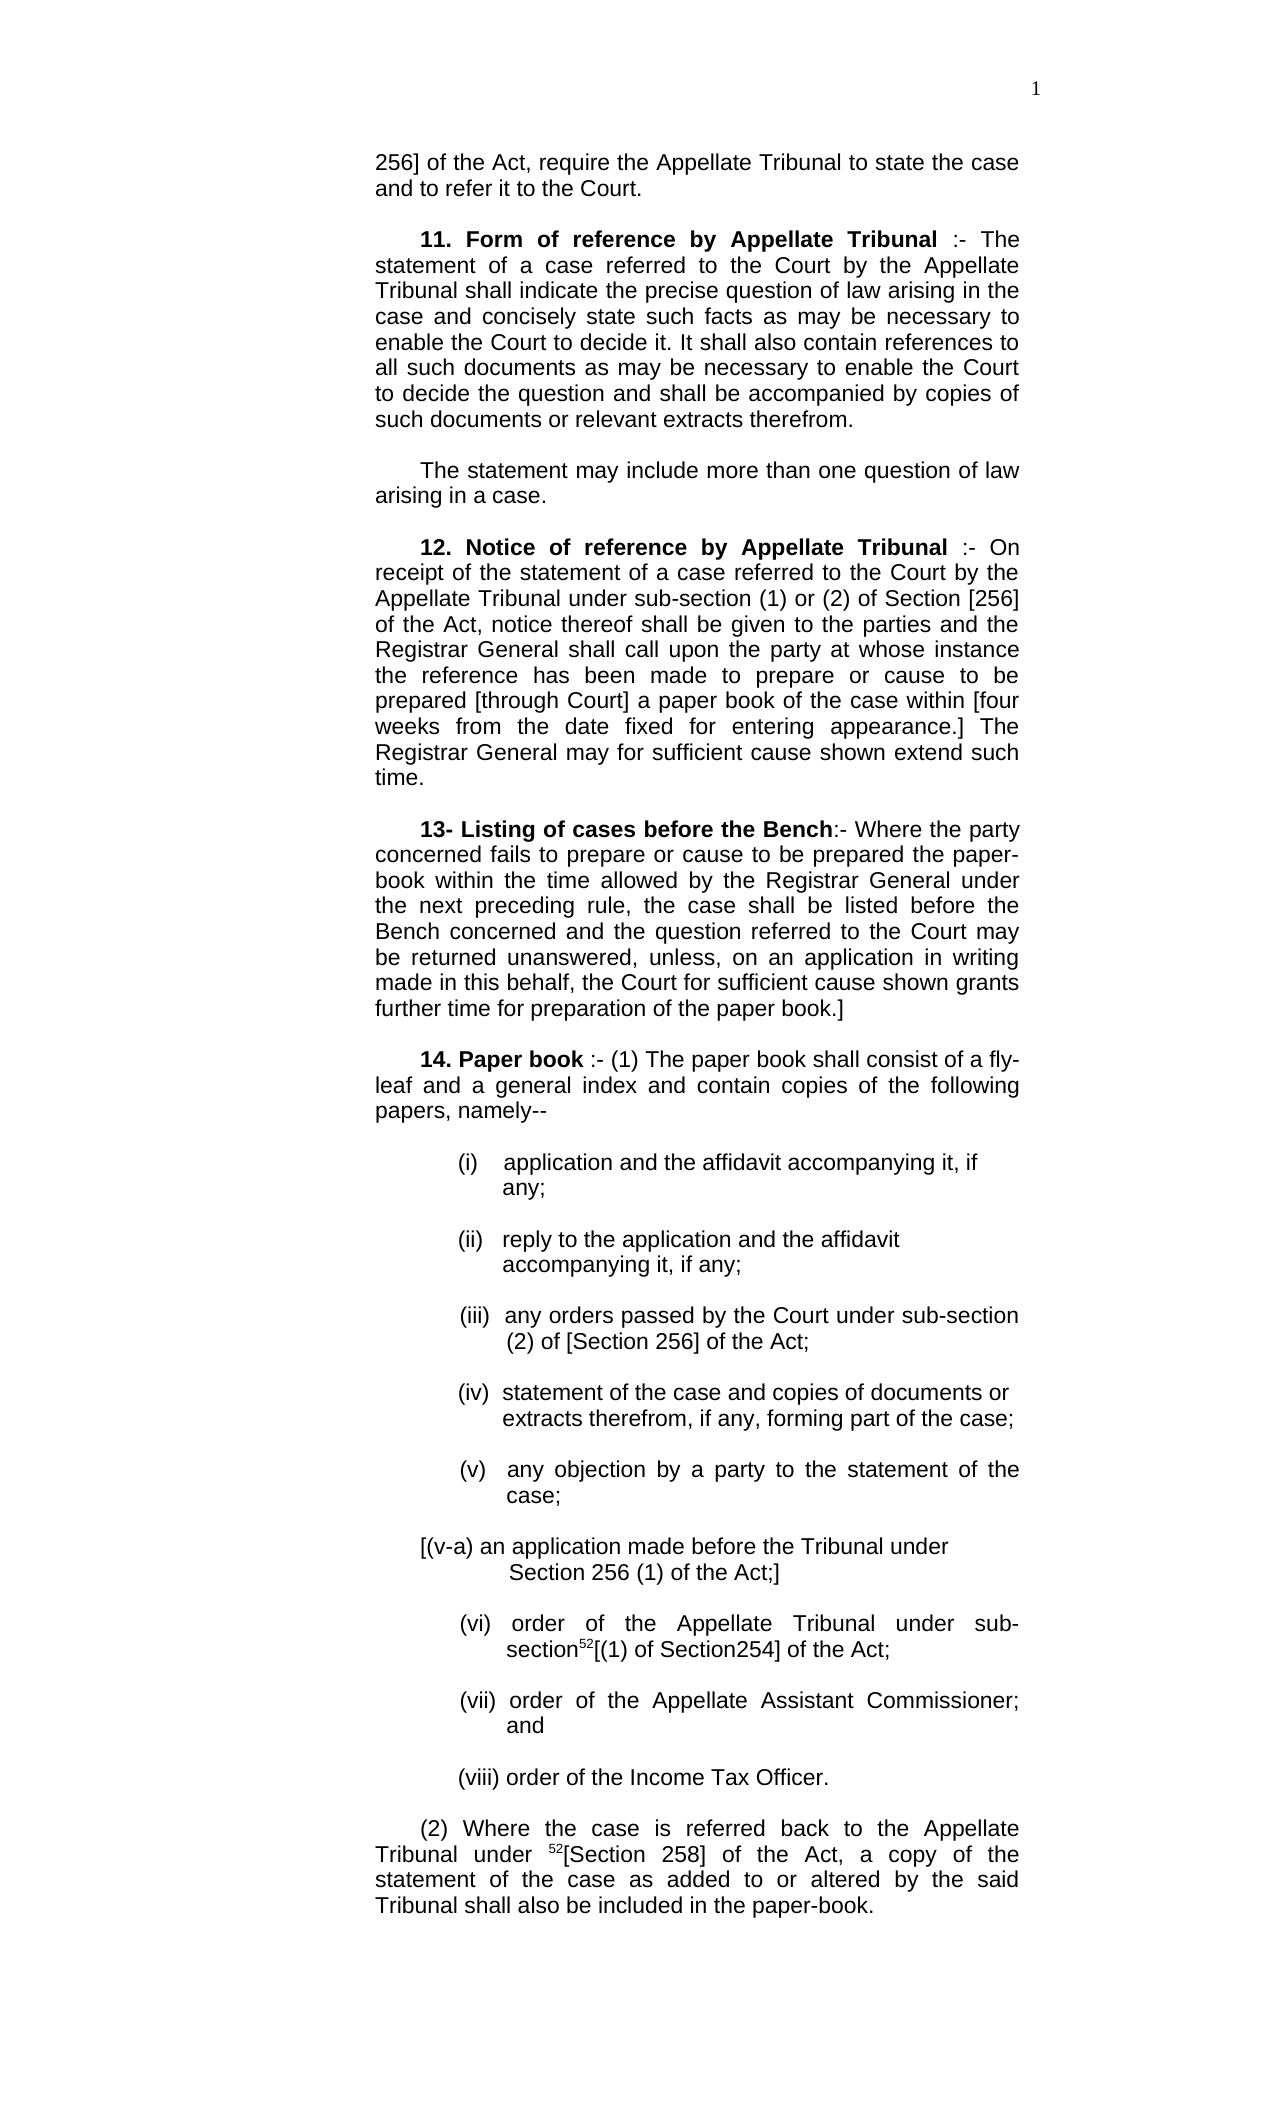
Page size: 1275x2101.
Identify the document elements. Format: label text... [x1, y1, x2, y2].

text (iii) any orders passed by the Court under sub-section (2) of [Section 256] of the Act; [459, 1303, 1020, 1354]
text (vi) order of the Appellate Tribunal under sub- section52[(1) of Section254] of the Act; [459, 1611, 1020, 1662]
text (v) any objection by a party to the statement of the case; [459, 1457, 1020, 1508]
text (2) Where the case is referred back to the Appellate Tribunal under 52[Section 258] of the Act, a copy of the statement of the case as added to or altered by the said Tribunal shall also be included in the paper-book. [375, 1816, 1020, 1918]
text (viii) order of the Income Tax Officer. [375, 1764, 1020, 1790]
text (iv) statement of the case and copies of documents or [375, 1380, 1020, 1406]
text [(v-a) an application made before the Tribunal under [375, 1534, 1020, 1559]
text 256] of the Act, require the Appellate Tribunal to state the case and to refer it to the Court. [375, 150, 1020, 201]
text Section 256 (1) of the Act;] [375, 1559, 1020, 1585]
text accompanying it, if any; [375, 1252, 1020, 1277]
text (ii) reply to the application and the affidavit [375, 1226, 1020, 1252]
text 12. Notice of reference by Appellate Tribunal :- On receipt of the statement of a case referred to the Court by the Appellate Tribunal under sub-section (1) or (2) of Section [256] of the Act, notice thereof shall be given to the parties and the Registrar General shall call upon the party at whose instance the reference has been made to prepare or cause to be prepared [through Court] a paper book of the case within [four weeks from the date fixed for entering appearance.] The Registrar General may for sufficient cause shown extend such time. [375, 534, 1020, 791]
text The statement may include more than one question of law arising in a case. [375, 457, 1020, 509]
text (i) application and the affidavit accompanying it, if [375, 1149, 1020, 1175]
text (vii) order of the Appellate Assistant Commissioner; and [459, 1687, 1020, 1739]
text 14. Paper book :- (1) The paper book shall consist of a fly-leaf and a general index and contain copies of the following papers, namely-- [375, 1047, 1020, 1124]
text extracts therefrom, if any, forming part of the case; [375, 1406, 1020, 1431]
text 11. Form of reference by Appellate Tribunal :- The statement of a case referred to the Court by the Appellate Tribunal shall indicate the precise question of law arising in the case and concisely state such facts as may be necessary to enable the Court to decide it. It shall also contain references to all such documents as may be necessary to enable the Court to decide the question and shall be accompanied by copies of such documents or relevant extracts therefrom. [375, 227, 1020, 432]
text 13- Listing of cases before the Bench:- Where the party concerned fails to prepare or cause to be prepared the paper-book within the time allowed by the Registrar General under the next preceding rule, the case shall be listed before the Bench concerned and the question referred to the Court may be returned unanswered, unless, on an application in writing made in this behalf, the Court for sufficient cause shown grants further time for preparation of the paper book.] [375, 816, 1020, 1021]
text any; [375, 1175, 1020, 1201]
